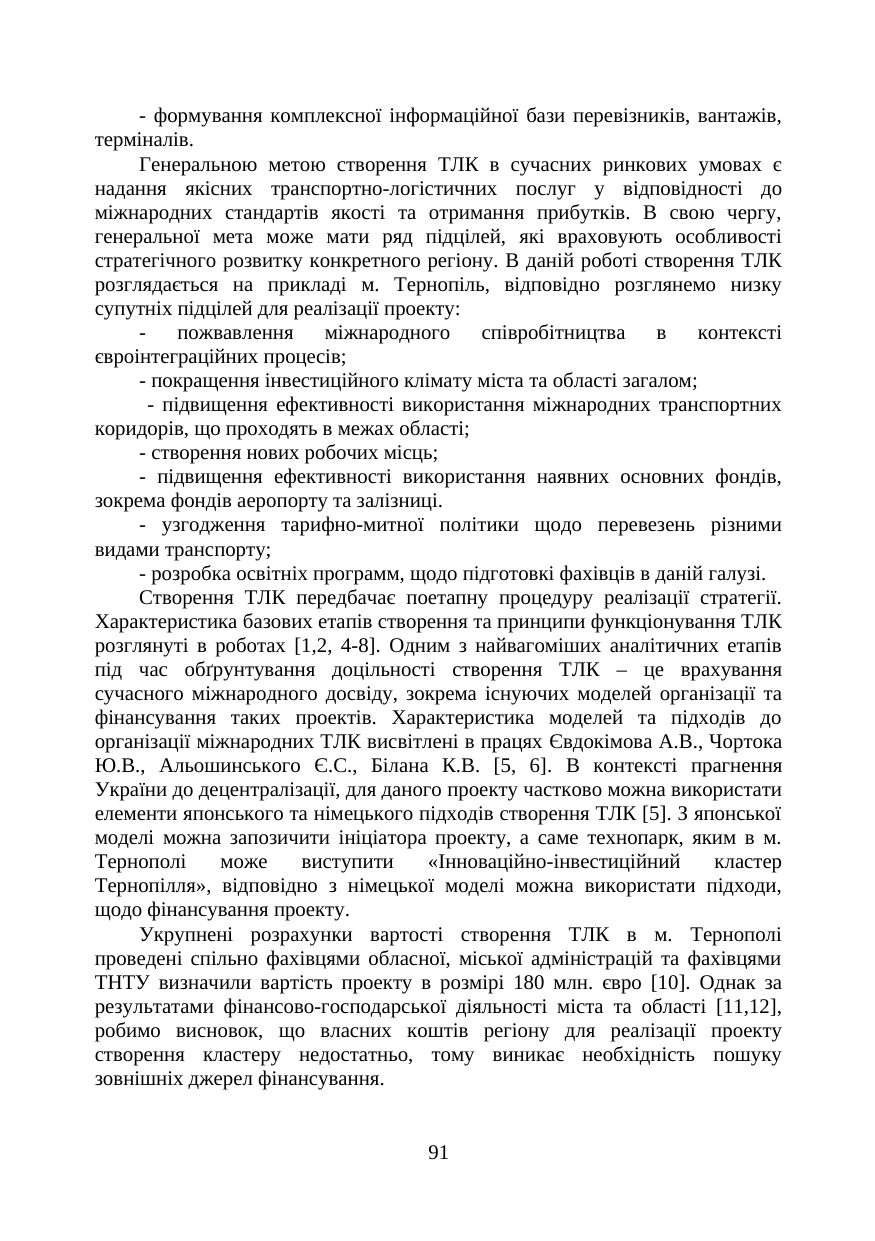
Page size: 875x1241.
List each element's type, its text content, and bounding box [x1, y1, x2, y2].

text Укрупнені розрахунки вартості створення ТЛК в м. Тернополі проведені спільно фахівцями обласної, міської адміністрацій та фахівцями ТНТУ визначили вартість проекту в розмірі 180 млн. євро [10]. Однак за результатами фінансово-господарської діяльності міста та області [11,12], робимо висновок, що власних коштів регіону для реалізації проекту створення кластеру недостатньо, тому виникає необхідність пошуку зовнішніх джерел фінансування. [94, 921, 782, 1090]
text - узгодження тарифно-митної політики щодо перевезень різними видами транспорту; [94, 512, 782, 561]
text - формування комплексної інформаційної бази перевізників, вантажів, терміналів. [94, 103, 782, 151]
text Генеральною метою створення ТЛК в сучасних ринкових умовах є надання якісних транспортно-логістичних послуг у відповідності до міжнародних стандартів якості та отримання прибутків. В свою чергу, генеральної мета може мати ряд підцілей, які враховують особливості стратегічного розвитку конкретного регіону. В даній роботі створення ТЛК розглядається на прикладі м. Тернопіль, відповідно розглянемо низку супутніх підцілей для реалізації проекту: [94, 151, 782, 320]
text - підвищення ефективності використання наявних основних фондів, зокрема фондів аеропорту та залізниці. [94, 464, 782, 512]
text - підвищення ефективності використання міжнародних транспортних коридорів, що проходять в межах області; [94, 392, 782, 440]
text Створення ТЛК передбачає поетапну процедуру реалізації стратегії. Характеристика базових етапів створення та принципи функціонування ТЛК розглянуті в роботах [1,2, 4-8]. Одним з найвагоміших аналітичних етапів під час обґрунтування доцільності створення ТЛК – це врахування сучасного міжнародного досвіду, зокрема існуючих моделей організації та фінансування таких проектів. Характеристика моделей та підходів до організації міжнародних ТЛК висвітлені в працях Євдокімова А.В., Чортока Ю.В., Альошинського Є.С., Білана К.В. [5, 6]. В контексті прагнення України до децентралізації, для даного проекту частково можна використати елементи японського та німецького підходів створення ТЛК [5]. З японської моделі можна запозичити ініціатора проекту, а саме технопарк, яким в м. Тернополі може виступити «Інноваційно-інвестиційний кластер Тернопілля», відповідно з німецької моделі можна використати підходи, щодо фінансування проекту. [94, 584, 782, 921]
text - пожвавлення міжнародного співробітництва в контексті євроінтеграційних процесів; [94, 320, 782, 368]
text - покращення інвестиційного клімату міста та області загалом; [94, 368, 782, 392]
text - створення нових робочих місць; [94, 440, 782, 464]
text - розробка освітніх программ, щодо підготовкі фахівців в даній галузі. [94, 561, 782, 584]
